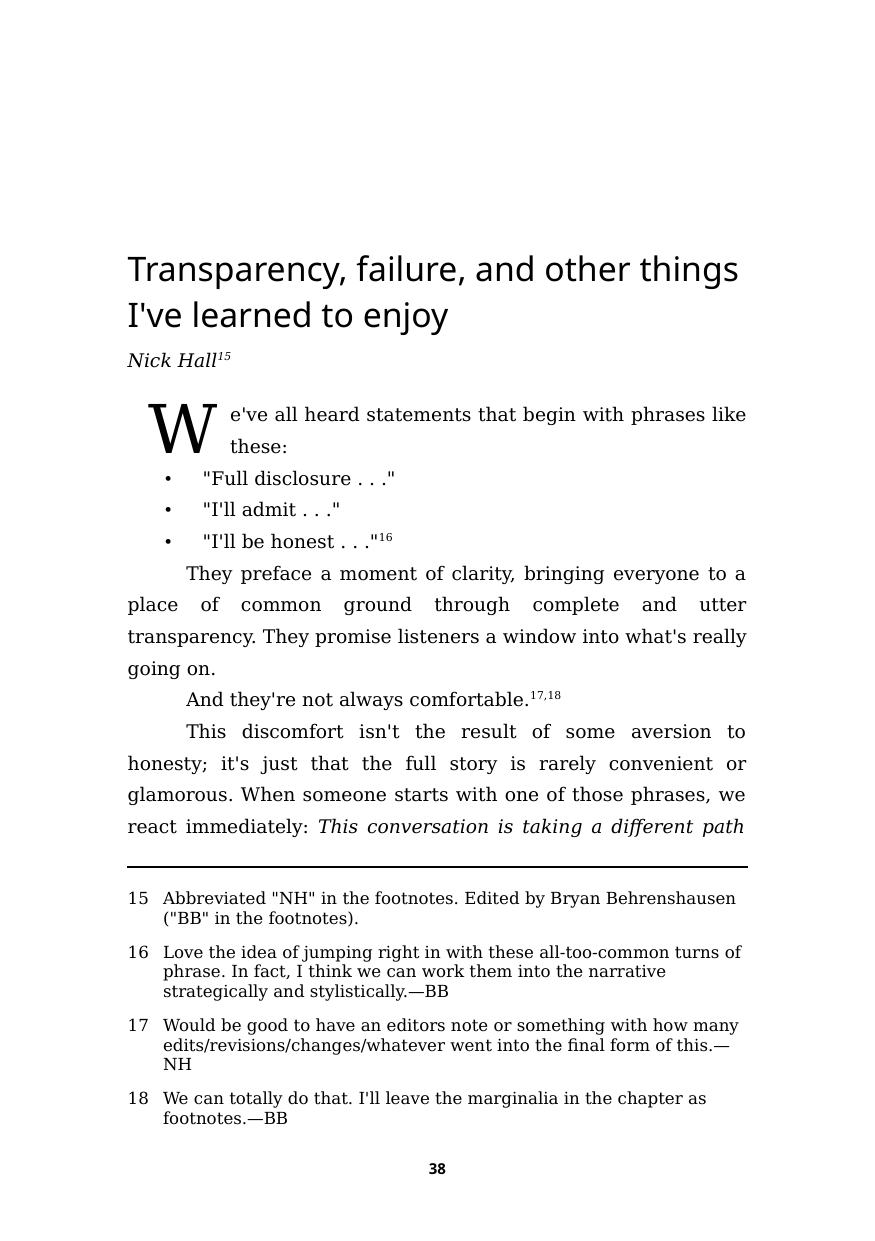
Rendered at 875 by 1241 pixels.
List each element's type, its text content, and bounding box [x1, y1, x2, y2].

subtitle Transparency, failure, and other things I've learned to enjoy [127, 246, 747, 338]
list "I'll be honest . . ." [165, 531, 747, 553]
text They preface a moment of clarity, bringing everyone to a place of common ground through complete and utter transparency. They promise listeners a window into what's really going on. [127, 563, 747, 679]
list "I'll admit . . ." [165, 499, 747, 521]
text And they're not always comfortable., [127, 689, 747, 711]
text This discomfort isn't the result of some aversion to honesty; it's just that the full story is rarely convenient or glamorous. When someone starts with one of those phrases, we react immediately: This conversation is taking a different path [127, 721, 747, 838]
text Would be good to have an editors note or something with how many edits/revisions/changes/whatever went into the final form of this.—NH [127, 1016, 747, 1074]
text Abbreviated "NH" in the footnotes. Edited by Bryan Behrenshausen ("BB" in the footnotes). [127, 889, 747, 928]
text We can totally do that. I'll leave the marginalia in the chapter as footnotes.—BB [127, 1089, 747, 1128]
list Love the idea of jumping right in with these all-too-common turns of phrase. In fact, I think we can work them into the narrative strategically and stylistically.—BB [127, 943, 747, 1001]
list "Full disclosure . . ." [165, 468, 747, 489]
text Nick Hall [127, 350, 747, 372]
text We've all heard statements that begin with phrases like these: [127, 404, 747, 458]
